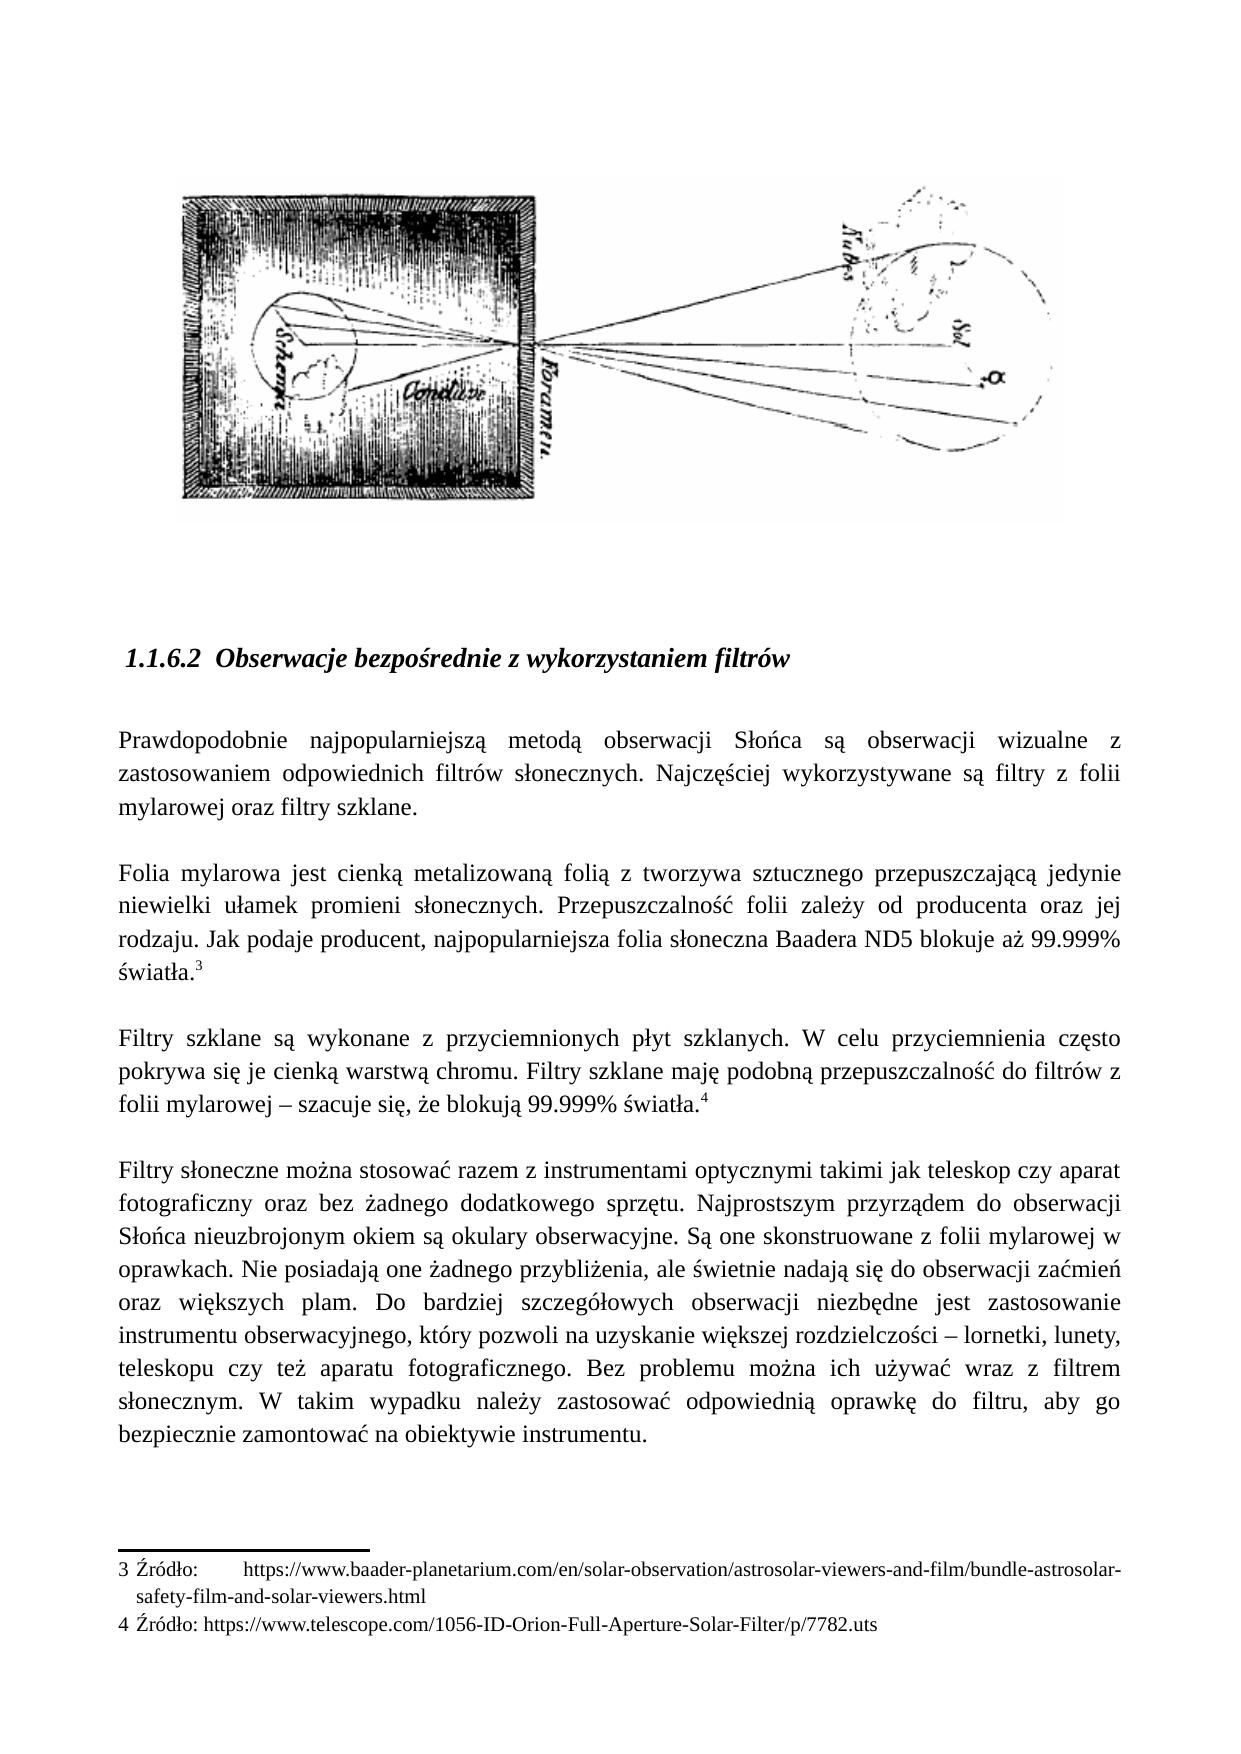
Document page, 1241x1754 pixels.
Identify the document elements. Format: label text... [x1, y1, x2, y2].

text Źródło: https://www.telescope.com/1056-ID-Orion-Full-Aperture-Solar-Filter/p/7782.uts [118, 1612, 1122, 1636]
text Filtry słoneczne można stosować razem z instrumentami optycznymi takimi jak teleskop czy aparat fotograficzny oraz bez żadnego dodatkowego sprzętu. Najprostszym przyrządem do obserwacji Słońca nieuzbrojonym okiem są okulary obserwacyjne. Są one skonstruowane z folii mylarowej w oprawkach. Nie posiadają one żadnego przybliżenia, ale świetnie nadają się do obserwacji zaćmień oraz większych plam. Do bardziej szczegółowych obserwacji niezbędne jest zastosowanie instrumentu obserwacyjnego, który pozwoli na uzyskanie większej rozdzielczości – lornetki, lunety, teleskopu czy też aparatu fotograficznego. Bez problemu można ich używać wraz z filtrem słonecznym. W takim wypadku należy zastosować odpowiednią oprawkę do filtru, aby go bezpiecznie zamontować na obiektywie instrumentu. [118, 1155, 1122, 1448]
subtitle Obserwacje bezpośrednie z wykorzystaniem filtrów [118, 642, 1122, 673]
text Źródło: https://www.baader-planetarium.com/en/solar-observation/astrosolar-viewers-and-film/bundle-astrosolar-safety-film-and-solar-viewers.html [118, 1557, 1122, 1608]
picture [175, 177, 1065, 524]
text Folia mylarowa jest cienką metalizowaną folią z tworzywa sztucznego przepuszczającą jedynie niewielki ułamek promieni słonecznych. Przepuszczalność folii zależy od producenta oraz jej rodzaju. Jak podaje producent, najpopularniejsza folia słoneczna Baadera ND5 blokuje aż 99.999% światła. [118, 858, 1122, 985]
text Prawdopodobnie najpopularniejszą metodą obserwacji Słońca są obserwacji wizualne z zastosowaniem odpowiednich filtrów słonecznych. Najczęściej wykorzystywane są filtry z folii mylarowej oraz filtry szklane. [118, 726, 1122, 820]
text Filtry szklane są wykonane z przyciemnionych płyt szklanych. W celu przyciemnienia często pokrywa się je cienką warstwą chromu. Filtry szklane maję podobną przepuszczalność do filtrów z folii mylarowej – szacuje się, że blokują 99.999% światła. [118, 1023, 1122, 1117]
